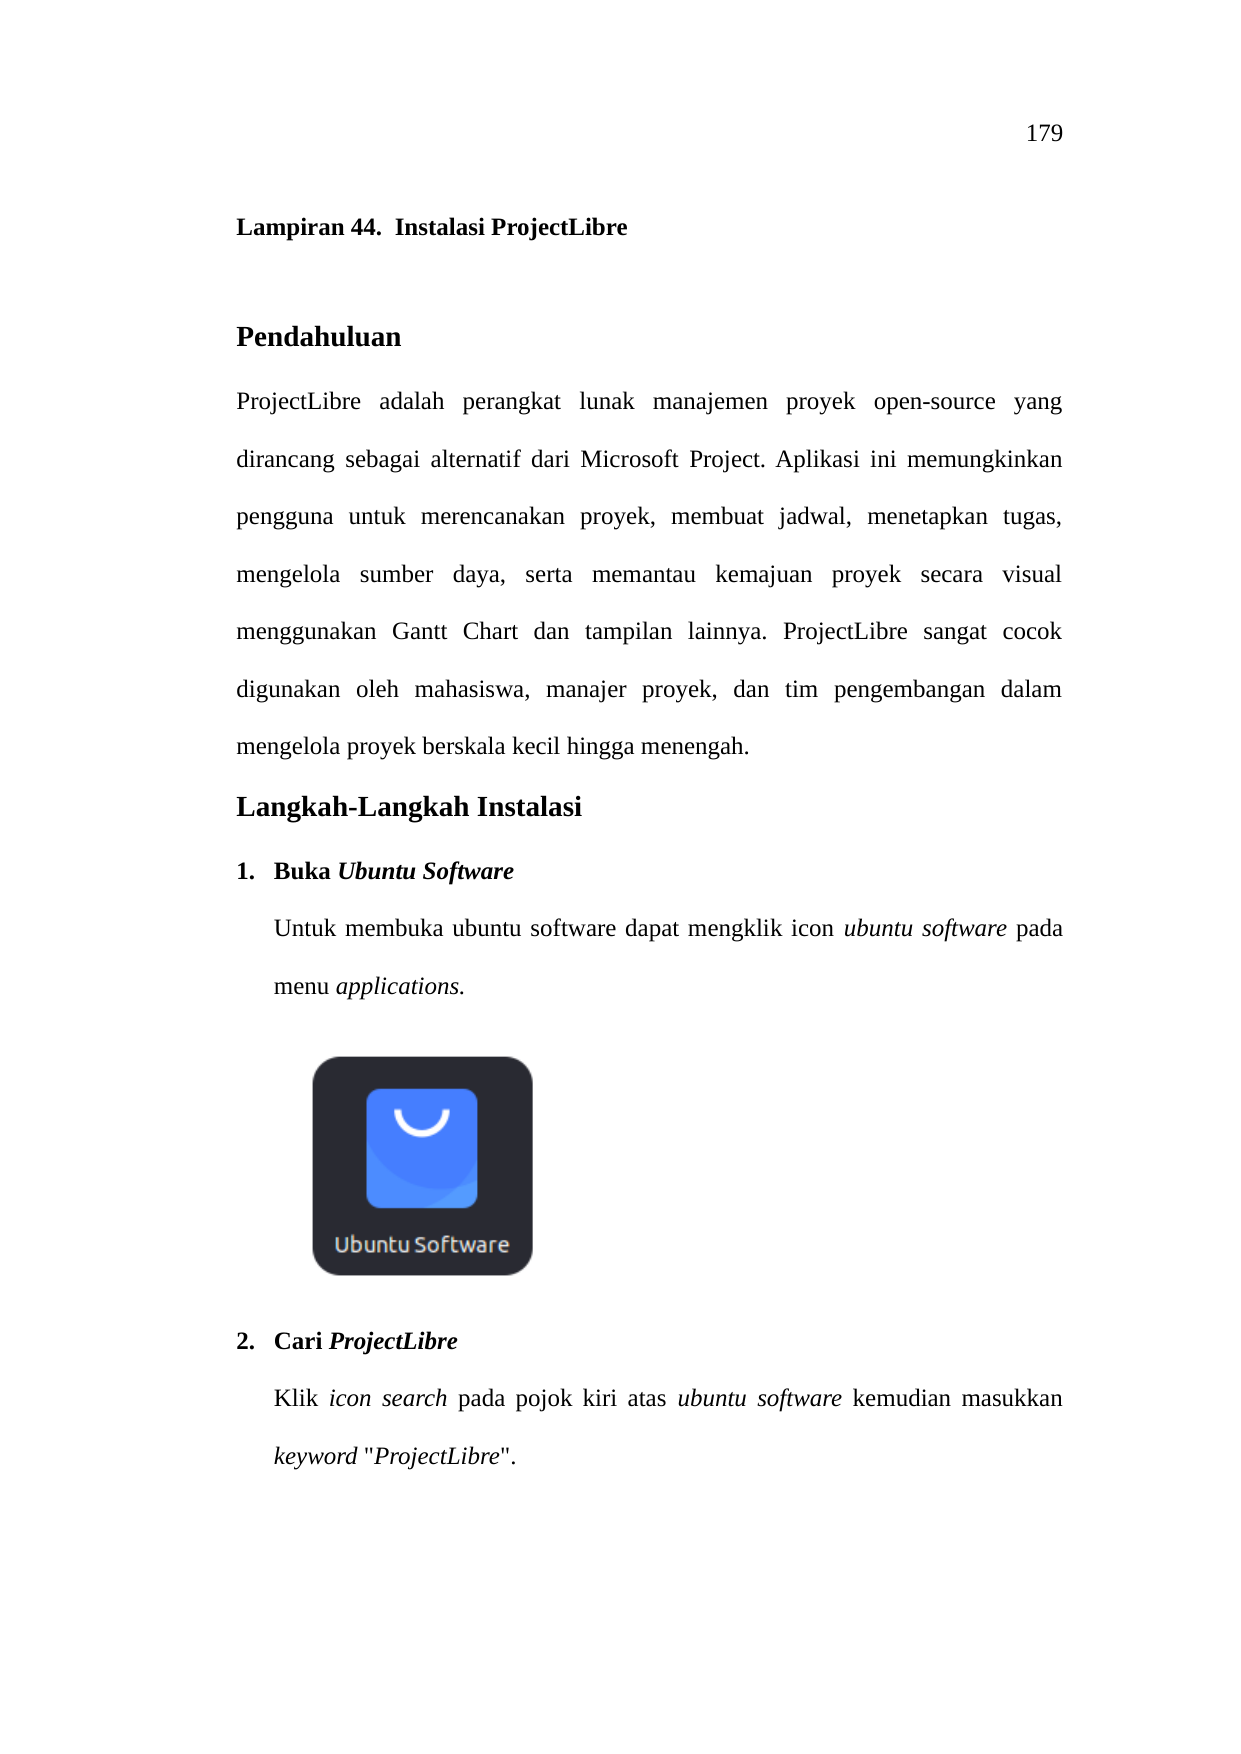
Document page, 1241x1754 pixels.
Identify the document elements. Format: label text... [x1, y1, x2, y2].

list Instalasi ProjectLibre [236, 212, 1063, 241]
list Untuk membuka ubuntu software dapat mengklik icon ubuntu software pada menu applications. [236, 913, 1063, 999]
list Klik icon search pada pojok kiri atas ubuntu software kemudian masukkan keyword "ProjectLibre". [236, 1383, 1063, 1469]
text Langkah-Langkah Instalasi [236, 789, 1063, 822]
list Cari ProjectLibre [236, 1326, 1063, 1354]
picture [276, 1031, 573, 1294]
text ProjectLibre adalah perangkat lunak manajemen proyek open-source yang dirancang sebagai alternatif dari Microsoft Project. Aplikasi ini memungkinkan pengguna untuk merencanakan proyek, membuat jadwal, menetapkan tugas, mengelola sumber daya, serta memantau kemajuan proyek secara visual menggunakan Gantt Chart dan tampilan lainnya. ProjectLibre sangat cocok digunakan oleh mahasiswa, manajer proyek, dan tim pengembangan dalam mengelola proyek berskala kecil hingga menengah. [236, 386, 1063, 760]
list Buka Ubuntu Software [236, 856, 1063, 884]
text Pendahuluan [236, 319, 1063, 353]
